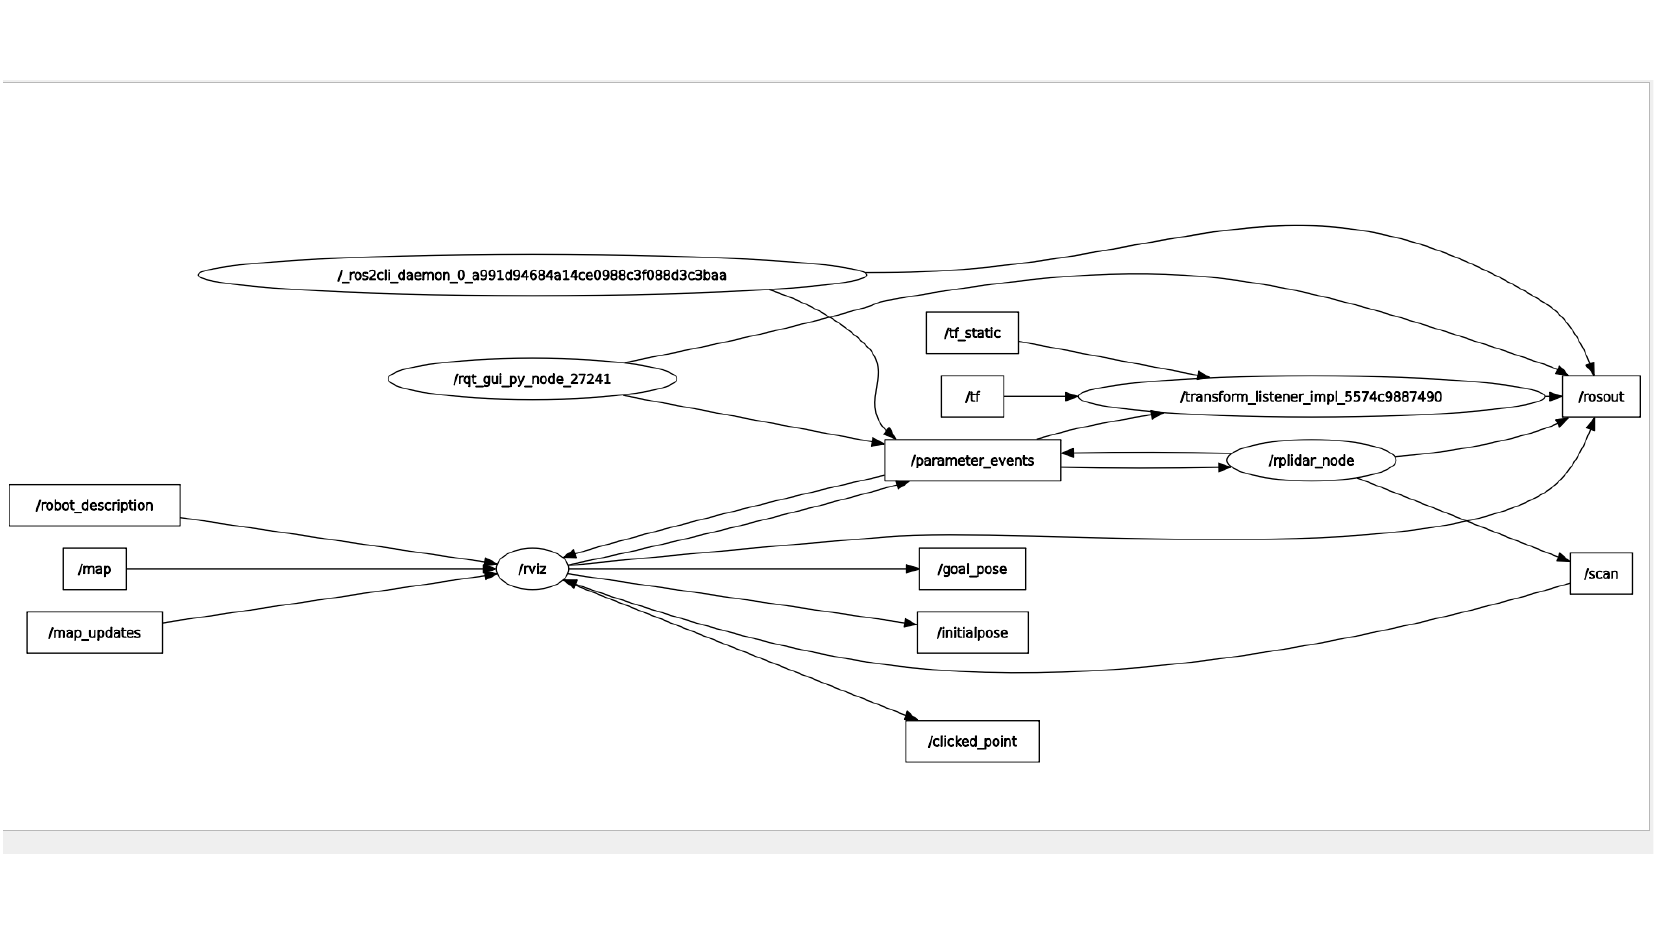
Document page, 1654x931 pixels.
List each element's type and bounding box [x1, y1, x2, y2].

picture [3, 80, 1654, 854]
